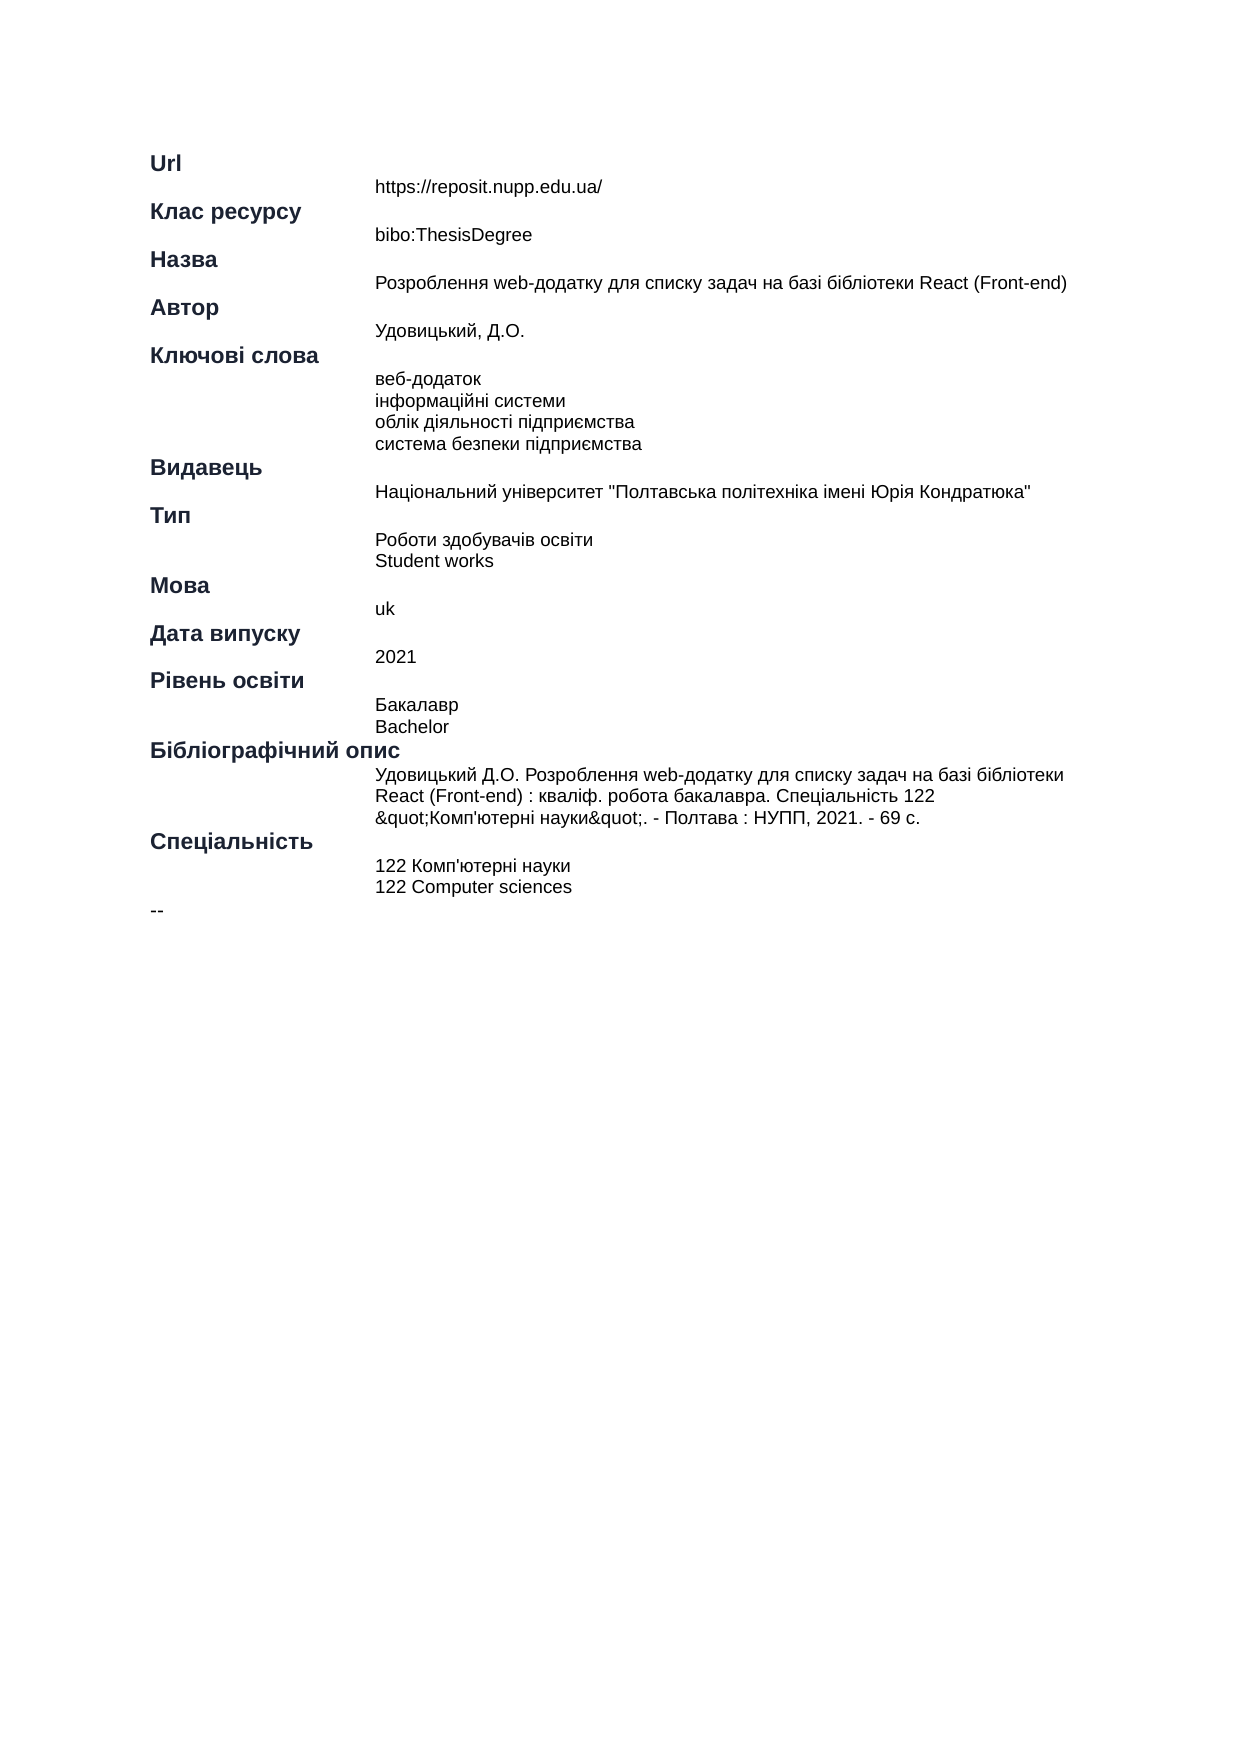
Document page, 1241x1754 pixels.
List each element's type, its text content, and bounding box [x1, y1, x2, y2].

text Ключові слова [150, 342, 1090, 368]
text Student works [375, 550, 1090, 572]
text Bachelor [375, 715, 1090, 737]
text 2021 [375, 646, 1090, 667]
text Спеціальність [150, 828, 1090, 854]
text облік діяльності підприємства [375, 411, 1090, 433]
text Бакалавр [375, 694, 1090, 715]
text Роботи здобувачів освіти [375, 528, 1090, 550]
text Рівень освіти [150, 667, 1090, 694]
text Розроблення web-додатку для списку задач на базі бібліотеки React (Front-end) [375, 272, 1090, 294]
text Автор [150, 294, 1090, 320]
text Видавець [150, 454, 1090, 481]
text веб-додаток [375, 368, 1090, 389]
text https://reposit.nupp.edu.ua/ [375, 176, 1090, 198]
text Бібліографічний опис [150, 737, 1090, 763]
text 122 Computer sciences [375, 876, 1090, 897]
text bibo:ThesisDegree [375, 224, 1090, 246]
text Удовицький Д.О. Розроблення web-додатку для списку задач на базі бібліотеки React (Front-end) : кваліф. робота бакалавра. Спеціальність 122 &quot;Комп'ютерні науки&quot;. - Полтава : НУПП, 2021. - 69 с. [375, 763, 1090, 828]
text Удовицький, Д.О. [375, 320, 1090, 342]
text Мова [150, 572, 1090, 598]
text Клас ресурсу [150, 198, 1090, 224]
text Url [150, 150, 1090, 176]
text Назва [150, 246, 1090, 272]
text Тип [150, 502, 1090, 528]
text інформаційні системи [375, 389, 1090, 411]
text uk [375, 598, 1090, 619]
text -- [150, 897, 1090, 921]
text система безпеки підприємства [375, 433, 1090, 454]
text 122 Комп'ютерні науки [375, 854, 1090, 876]
text Національний університет "Полтавська політехніка імені Юрія Кондратюка" [375, 481, 1090, 502]
text Дата випуску [150, 619, 1090, 646]
